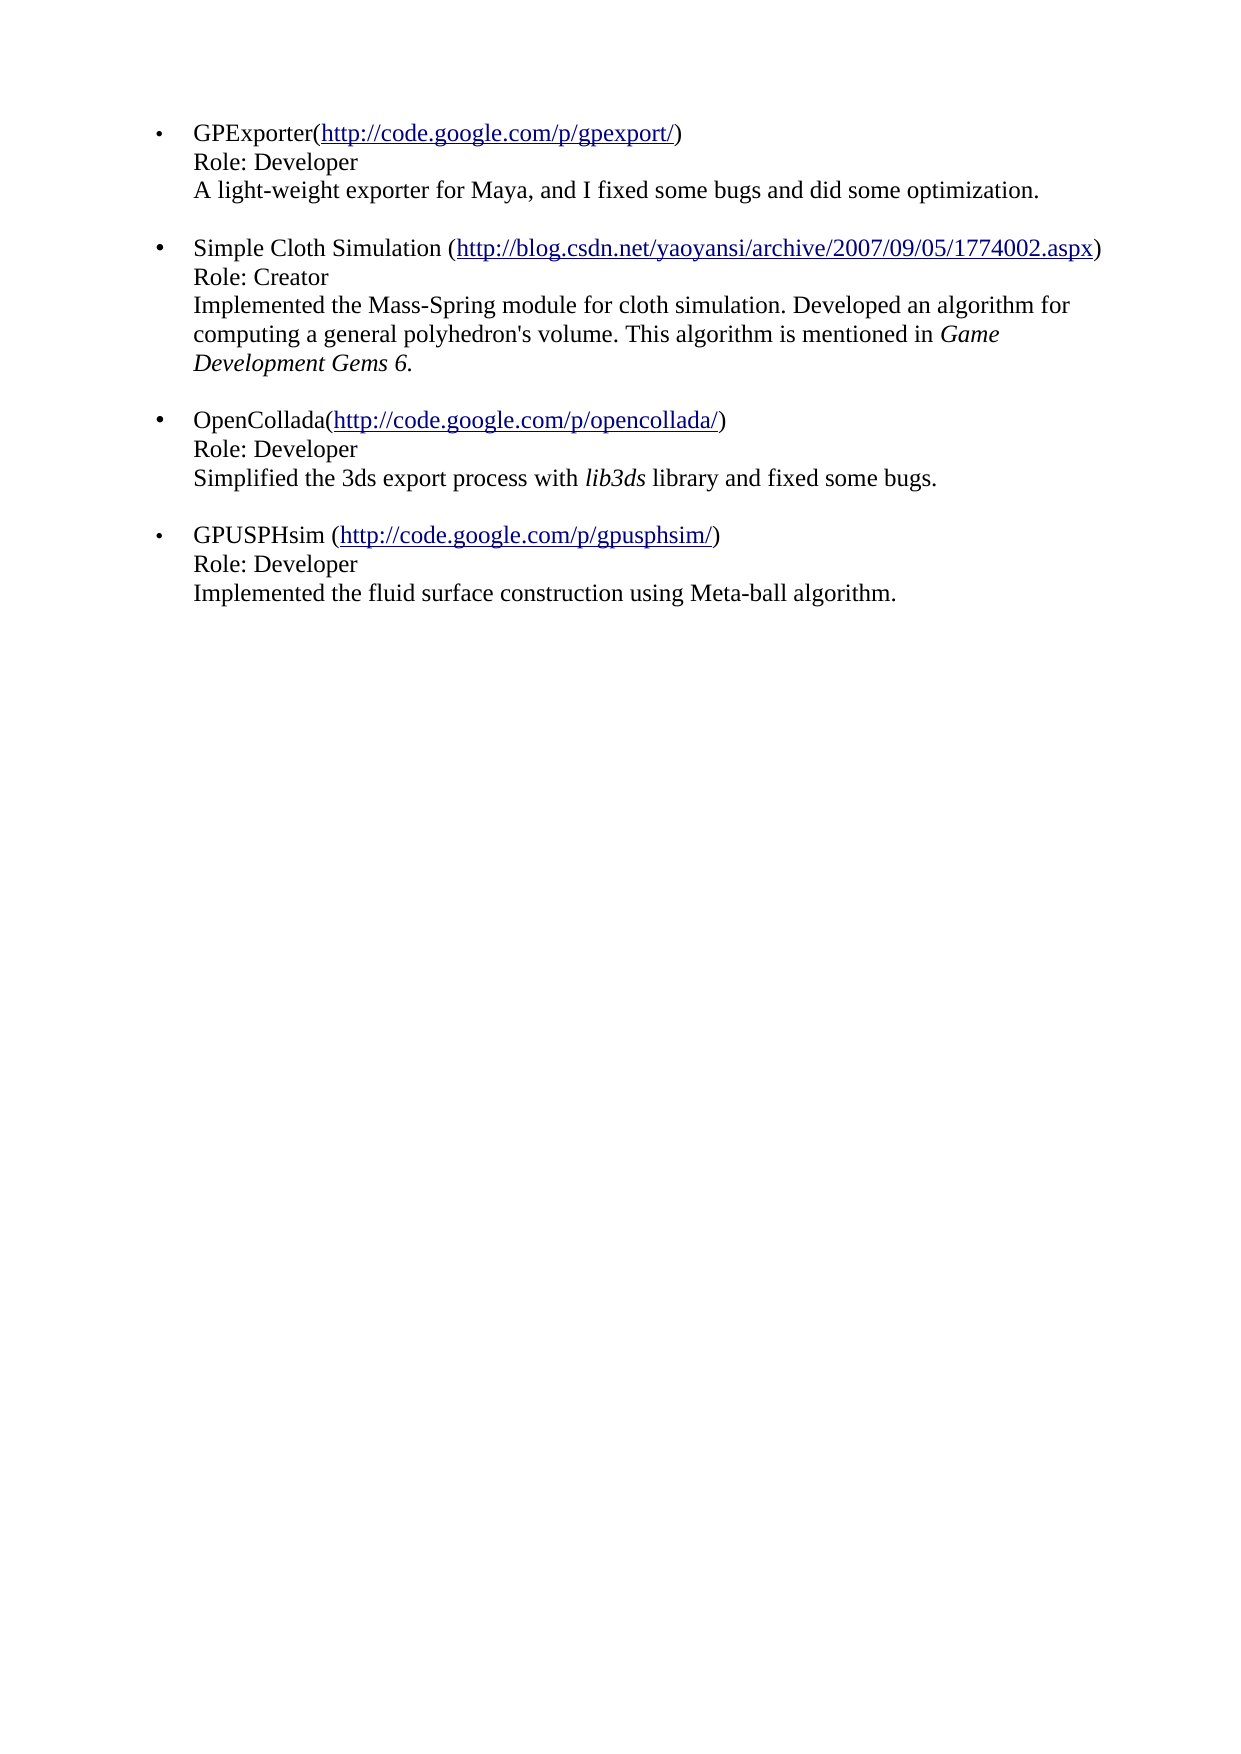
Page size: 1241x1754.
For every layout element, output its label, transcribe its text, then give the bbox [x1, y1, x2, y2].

list A light-weight exporter for Maya, and I fixed some bugs and did some optimization. [156, 176, 1122, 204]
list Implemented the Mass-Spring module for cloth simulation. Developed an algorithm for computing a general polyhedron's volume. This algorithm is mentioned in Game Development Gems 6. [156, 291, 1122, 377]
list GPUSPHsim (http://code.google.com/p/gpusphsim/) [156, 521, 1122, 549]
list Implemented the fluid surface construction using Meta-ball algorithm. [156, 578, 1122, 607]
list GPExporter(http://code.google.com/p/gpexport/) [156, 118, 1122, 147]
list Role: Creator [156, 262, 1122, 291]
list Simple Cloth Simulation (http://blog.csdn.net/yaoyansi/archive/2007/09/05/1774002.aspx) [156, 233, 1122, 262]
list Role: Developer [156, 147, 1122, 176]
list Role: Developer [156, 434, 1122, 463]
list OpenCollada(http://code.google.com/p/opencollada/) [156, 406, 1122, 434]
list Simplified the 3ds export process with lib3ds library and fixed some bugs. [156, 463, 1122, 492]
list Role: Developer [156, 549, 1122, 578]
